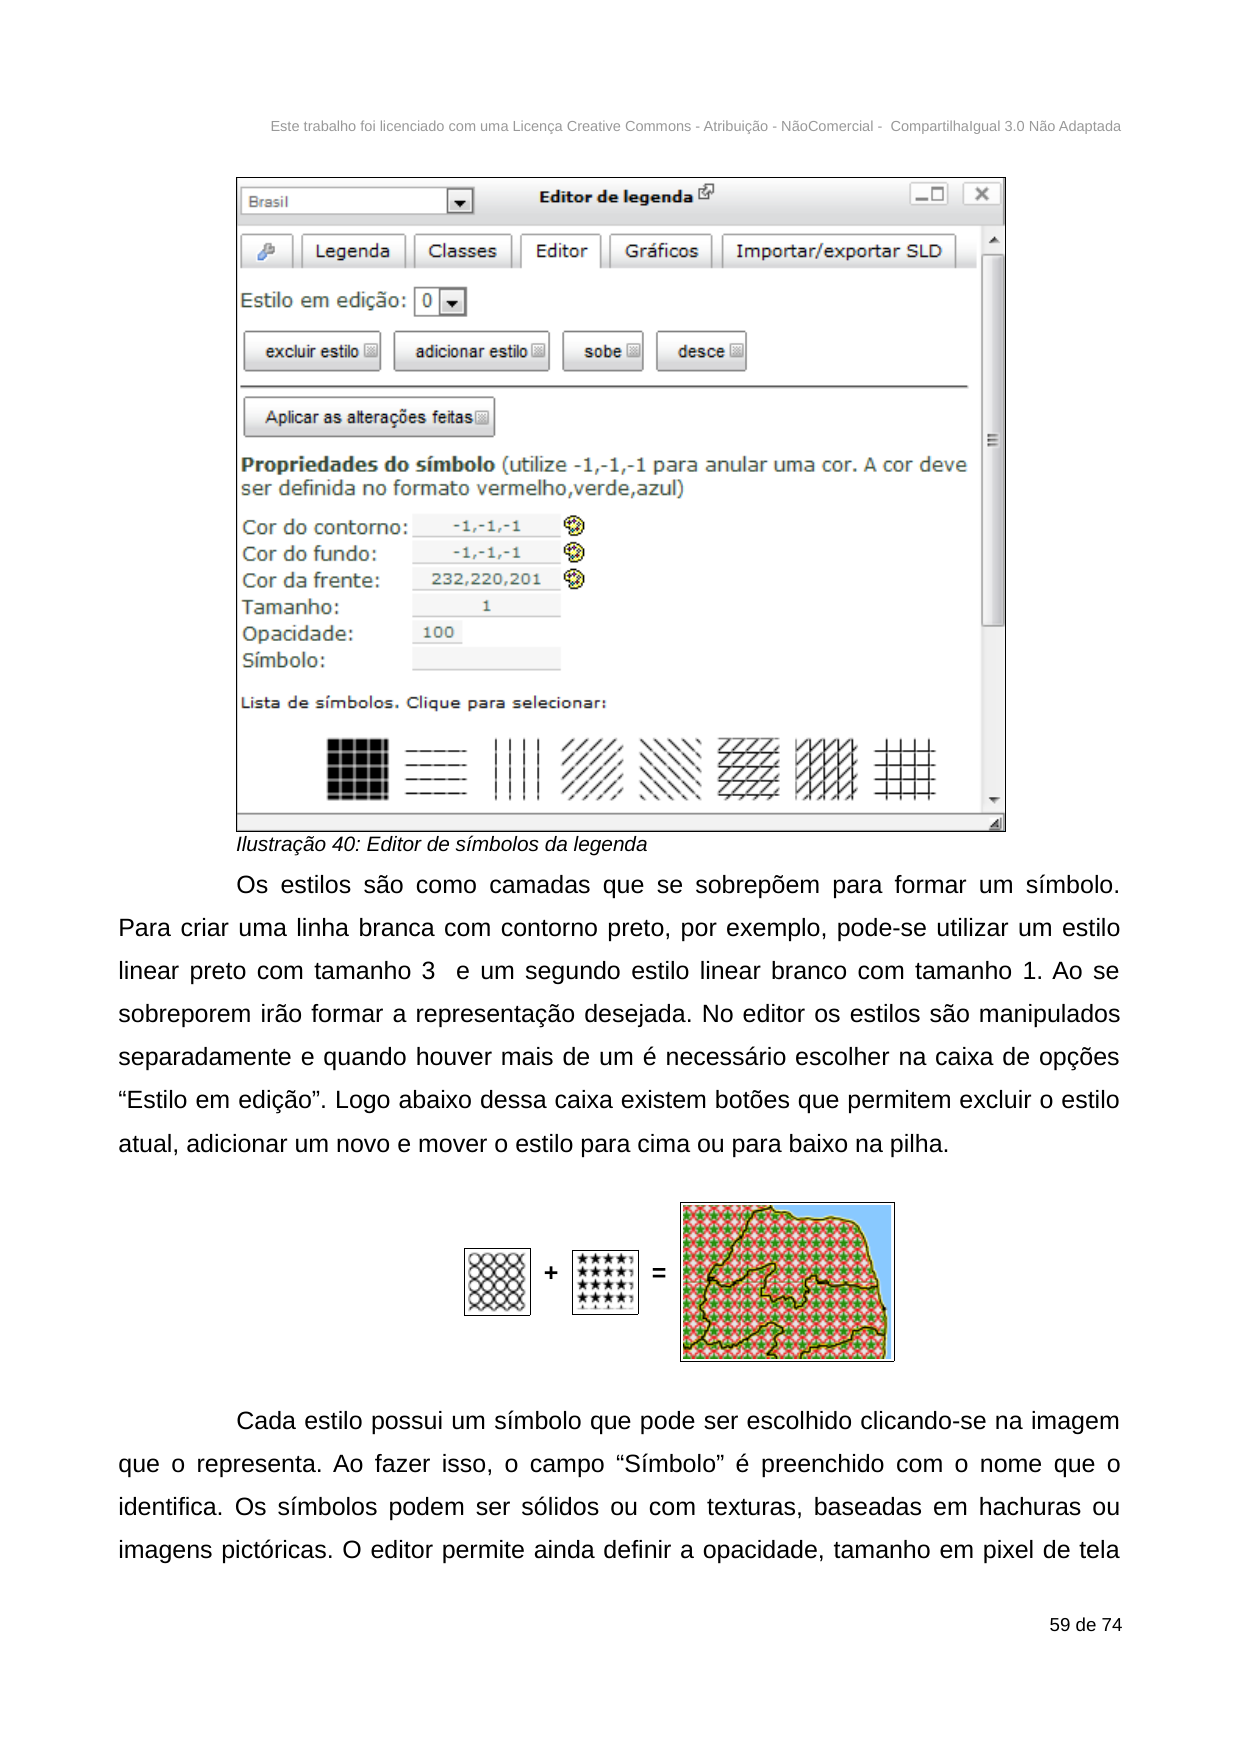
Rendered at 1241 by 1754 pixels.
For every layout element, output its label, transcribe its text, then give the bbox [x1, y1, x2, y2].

text Cada estilo possui um símbolo que pode ser escolhido clicando-se na imagem que o representa. Ao fazer isso, o campo “Símbolo” é preenchido com o nome que o identifica. Os símbolos podem ser sólidos ou com texturas, baseadas em hachuras ou imagens pictóricas. O editor permite ainda definir a opacidade, tamanho em pixel de tela [118, 1406, 1122, 1564]
text Os estilos são como camadas que se sobrepõem para formar um símbolo. Para criar uma linha branca com contorno preto, por exemplo, pode-se utilizar um estilo linear preto com tamanho 3 e um segundo estilo linear branco com tamanho 1. Ao se sobreporem irão formar a representação desejada. No editor os estilos são manipulados separadamente e quando houver mais de um é necessário escolher na caixa de opções “Estilo em edição”. Logo abaixo dessa caixa existem botões que permitem excluir o estilo atual, adicionar um novo e mover o estilo para cima ou para baixo na pilha. [118, 164, 1122, 1157]
picture [237, 178, 1005, 831]
picture [575, 1252, 635, 1311]
picture [683, 1205, 892, 1359]
text + = [118, 1202, 680, 1361]
text Ilustração 40: Editor de símbolos da legenda [236, 832, 1004, 856]
picture [467, 1251, 527, 1313]
text [895, 1202, 1122, 1361]
